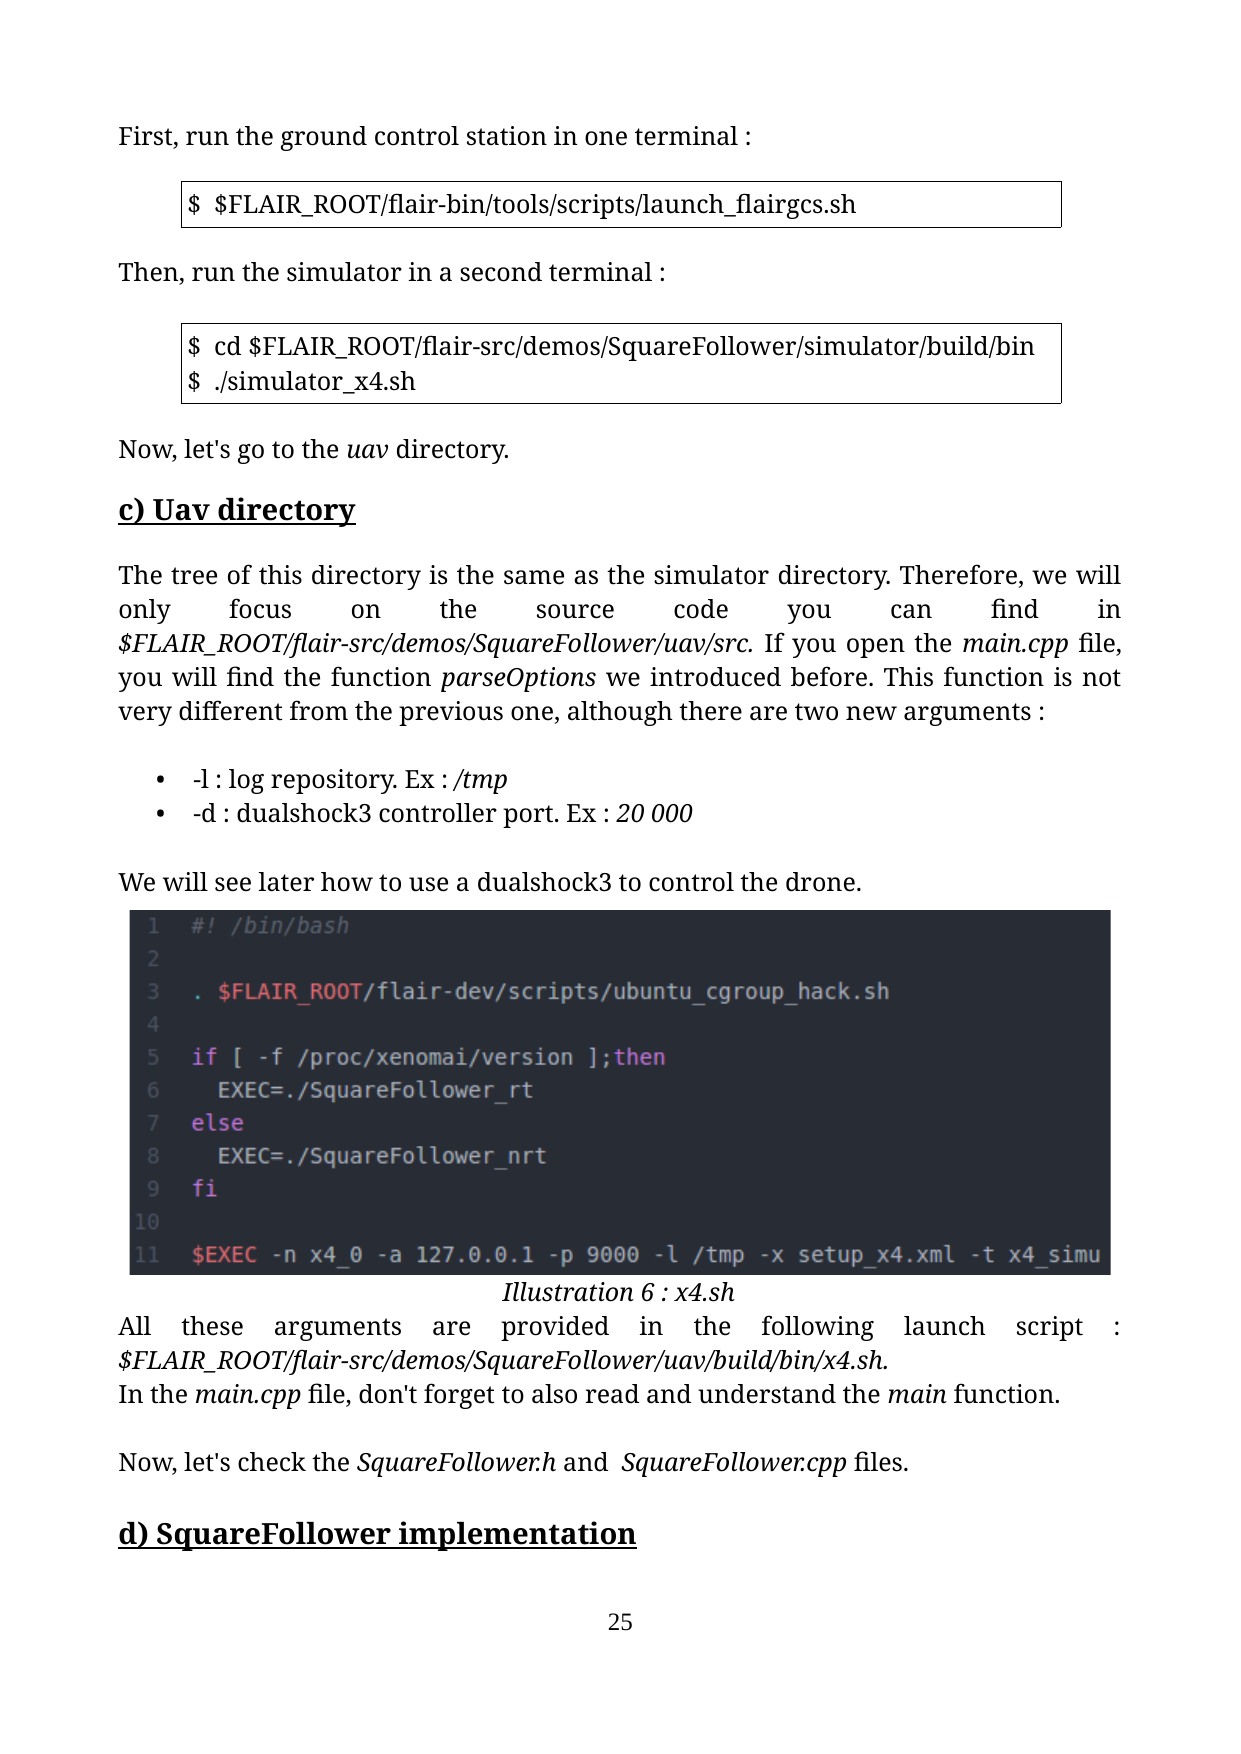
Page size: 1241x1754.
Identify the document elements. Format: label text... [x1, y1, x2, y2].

list -d : dualshock3 controller port. Ex : 20 000 [156, 796, 1122, 830]
table_header $ $FLAIR_ROOT/flair-bin/tools/scripts/launch_flairgcs.sh [182, 182, 1061, 227]
text Illustration 6 : x4.sh [129, 1275, 1111, 1309]
list -l : log repository. Ex : /tmp [156, 762, 1122, 796]
text All these arguments are provided in the following launch script : $FLAIR_ROOT/flair-src/demos/SquareFollower/uav/build/bin/x4.sh. [118, 898, 1122, 1377]
text Now, let's go to the uav directory. [118, 432, 1122, 466]
text d) SquareFollower implementation [118, 1513, 1122, 1553]
table_header $ cd $FLAIR_ROOT/flair-src/demos/SquareFollower/simulator/build/bin $ ./simulator_x4.sh [182, 324, 1061, 403]
text Then, run the simulator in a second terminal : [118, 255, 1122, 289]
text The tree of this directory is the same as the simulator directory. Therefore, we will only focus on the source code you can find in $FLAIR_ROOT/flair-src/demos/SquareFollower/uav/src. If you open the main.cpp file, you will find the function parseOptions we introduced before. This function is not very different from the previous one, although there are two new arguments : [118, 558, 1122, 728]
picture [129, 910, 1111, 1275]
text c) Uav directory [118, 489, 1122, 529]
text We will see later how to use a dualshock3 to control the drone. [118, 864, 1122, 898]
text Now, let's check the SquareFollower.h and SquareFollower.cpp files. [118, 1445, 1122, 1479]
text First, run the ground control station in one terminal : [118, 118, 1122, 152]
text In the main.cpp file, don't forget to also read and understand the main function. [118, 1377, 1122, 1411]
